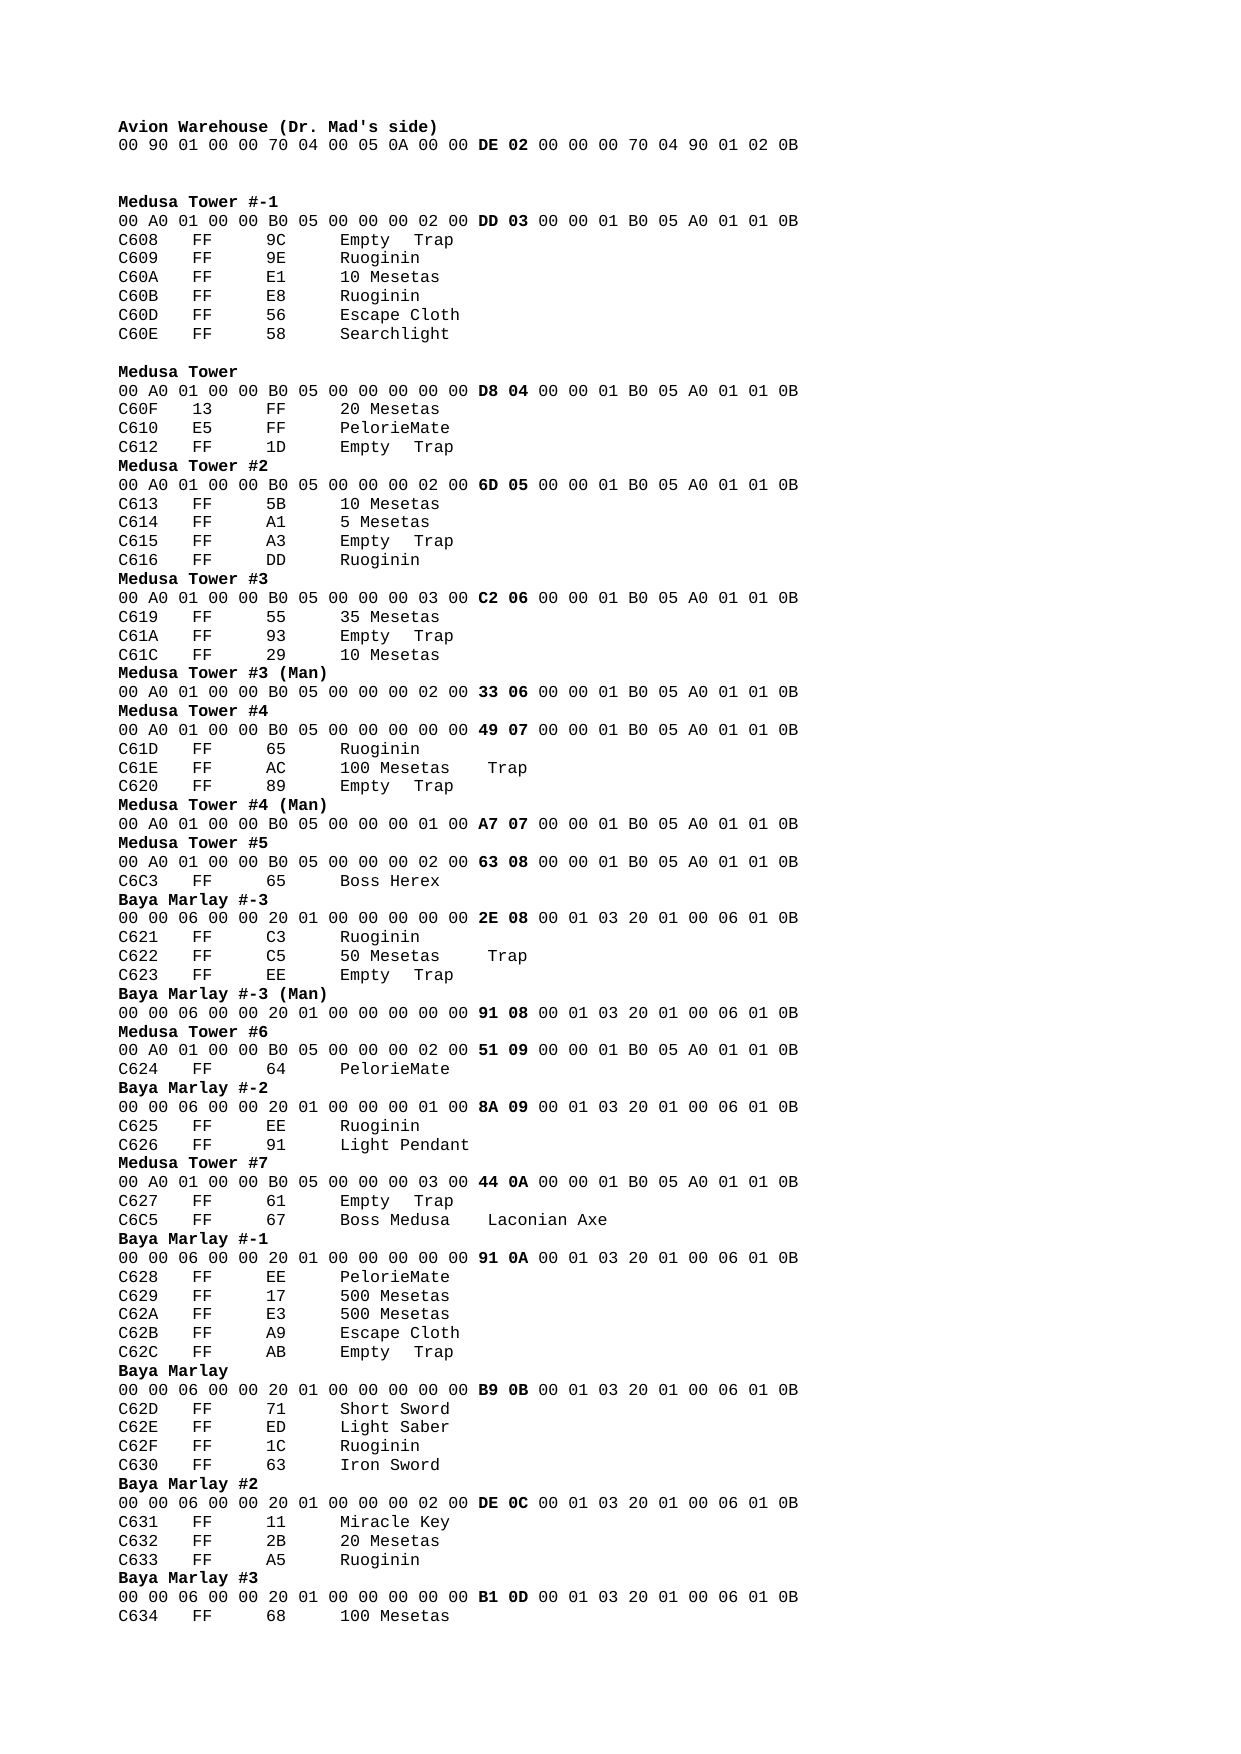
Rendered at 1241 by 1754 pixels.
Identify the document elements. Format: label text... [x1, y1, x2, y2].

text Baya Marlay #3 [118, 1570, 1122, 1589]
text 00 90 01 00 00 70 04 00 05 0A 00 00 DE 02 00 00 00 70 04 90 01 02 0B [118, 137, 1122, 156]
text C629 FF 17 500 Mesetas [118, 1287, 1122, 1306]
text C6C5 FF 67 Boss Medusa Laconian Axe [118, 1212, 1122, 1231]
text C62D FF 71 Short Sword [118, 1400, 1122, 1419]
text 00 A0 01 00 00 B0 05 00 00 00 02 00 DD 03 00 00 01 B0 05 A0 01 01 0B [118, 212, 1122, 231]
text 00 A0 01 00 00 B0 05 00 00 00 02 00 6D 05 00 00 01 B0 05 A0 01 01 0B [118, 476, 1122, 495]
text C628 FF EE PelorieMate [118, 1268, 1122, 1287]
text 00 00 06 00 00 20 01 00 00 00 00 00 2E 08 00 01 03 20 01 00 06 01 0B [118, 910, 1122, 929]
text C62F FF 1C Ruoginin [118, 1438, 1122, 1457]
text C623 FF EE Empty Trap [118, 967, 1122, 985]
text 00 00 06 00 00 20 01 00 00 00 00 00 91 0A 00 01 03 20 01 00 06 01 0B [118, 1249, 1122, 1268]
text C60A FF E1 10 Mesetas [118, 269, 1122, 288]
text C608 FF 9C Empty Trap [118, 231, 1122, 250]
text C6C3 FF 65 Boss Herex [118, 872, 1122, 891]
text 00 A0 01 00 00 B0 05 00 00 00 03 00 44 0A 00 00 01 B0 05 A0 01 01 0B [118, 1174, 1122, 1193]
text C61D FF 65 Ruoginin [118, 740, 1122, 759]
text C634 FF 68 100 Mesetas [118, 1608, 1122, 1626]
text Medusa Tower #4 (Man) [118, 797, 1122, 816]
text 00 A0 01 00 00 B0 05 00 00 00 00 00 D8 04 00 00 01 B0 05 A0 01 01 0B [118, 382, 1122, 401]
text C621 FF C3 Ruoginin [118, 929, 1122, 948]
text Medusa Tower [118, 363, 1122, 382]
text C615 FF A3 Empty Trap [118, 533, 1122, 552]
text Baya Marlay #-2 [118, 1080, 1122, 1098]
text Medusa Tower #2 [118, 457, 1122, 476]
text C630 FF 63 Iron Sword [118, 1457, 1122, 1476]
text C613 FF 5B 10 Mesetas [118, 495, 1122, 514]
text C62A FF E3 500 Mesetas [118, 1306, 1122, 1325]
text 00 A0 01 00 00 B0 05 00 00 00 01 00 A7 07 00 00 01 B0 05 A0 01 01 0B [118, 816, 1122, 834]
text C609 FF 9E Ruoginin [118, 250, 1122, 269]
text 00 A0 01 00 00 B0 05 00 00 00 00 00 49 07 00 00 01 B0 05 A0 01 01 0B [118, 721, 1122, 740]
text 00 00 06 00 00 20 01 00 00 00 00 00 B1 0D 00 01 03 20 01 00 06 01 0B [118, 1589, 1122, 1608]
text C627 FF 61 Empty Trap [118, 1193, 1122, 1212]
text Medusa Tower #7 [118, 1155, 1122, 1174]
text C625 FF EE Ruoginin [118, 1117, 1122, 1136]
text C626 FF 91 Light Pendant [118, 1136, 1122, 1155]
text C60B FF E8 Ruoginin [118, 288, 1122, 307]
text 00 A0 01 00 00 B0 05 00 00 00 02 00 51 09 00 00 01 B0 05 A0 01 01 0B [118, 1042, 1122, 1061]
text C633 FF A5 Ruoginin [118, 1551, 1122, 1570]
text 00 00 06 00 00 20 01 00 00 00 00 00 B9 0B 00 01 03 20 01 00 06 01 0B [118, 1381, 1122, 1400]
text C60D FF 56 Escape Cloth [118, 307, 1122, 326]
text Medusa Tower #3 [118, 571, 1122, 589]
text C612 FF 1D Empty Trap [118, 439, 1122, 457]
text C616 FF DD Ruoginin [118, 552, 1122, 571]
text Baya Marlay #-3 [118, 891, 1122, 910]
text Avion Warehouse (Dr. Mad's side) [118, 118, 1122, 137]
text Medusa Tower #-1 [118, 193, 1122, 212]
text C620 FF 89 Empty Trap [118, 778, 1122, 797]
text C60E FF 58 Searchlight [118, 326, 1122, 344]
text C62C FF AB Empty Trap [118, 1344, 1122, 1362]
text Medusa Tower #4 [118, 703, 1122, 721]
text C61A FF 93 Empty Trap [118, 627, 1122, 646]
text Baya Marlay #2 [118, 1476, 1122, 1494]
text Medusa Tower #3 (Man) [118, 665, 1122, 684]
text C614 FF A1 5 Mesetas [118, 514, 1122, 533]
text Medusa Tower #6 [118, 1023, 1122, 1042]
text C622 FF C5 50 Mesetas Trap [118, 948, 1122, 967]
text Baya Marlay #-1 [118, 1231, 1122, 1249]
text Baya Marlay #-3 (Man) [118, 985, 1122, 1004]
text C62E FF ED Light Saber [118, 1419, 1122, 1438]
text 00 00 06 00 00 20 01 00 00 00 01 00 8A 09 00 01 03 20 01 00 06 01 0B [118, 1098, 1122, 1117]
text Medusa Tower #5 [118, 834, 1122, 853]
text C632 FF 2B 20 Mesetas [118, 1532, 1122, 1551]
text 00 00 06 00 00 20 01 00 00 00 00 00 91 08 00 01 03 20 01 00 06 01 0B [118, 1004, 1122, 1023]
text C619 FF 55 35 Mesetas [118, 608, 1122, 627]
text C61C FF 29 10 Mesetas [118, 646, 1122, 665]
text C62B FF A9 Escape Cloth [118, 1325, 1122, 1344]
text C631 FF 11 Miracle Key [118, 1513, 1122, 1532]
text C610 E5 FF PelorieMate [118, 420, 1122, 439]
text 00 00 06 00 00 20 01 00 00 00 02 00 DE 0C 00 01 03 20 01 00 06 01 0B [118, 1494, 1122, 1513]
text 00 A0 01 00 00 B0 05 00 00 00 02 00 33 06 00 00 01 B0 05 A0 01 01 0B [118, 684, 1122, 703]
text Baya Marlay [118, 1362, 1122, 1381]
text C624 FF 64 PelorieMate [118, 1061, 1122, 1080]
text 00 A0 01 00 00 B0 05 00 00 00 02 00 63 08 00 00 01 B0 05 A0 01 01 0B [118, 853, 1122, 872]
text 00 A0 01 00 00 B0 05 00 00 00 03 00 C2 06 00 00 01 B0 05 A0 01 01 0B [118, 589, 1122, 608]
text C60F 13 FF 20 Mesetas [118, 401, 1122, 420]
text C61E FF AC 100 Mesetas Trap [118, 759, 1122, 778]
